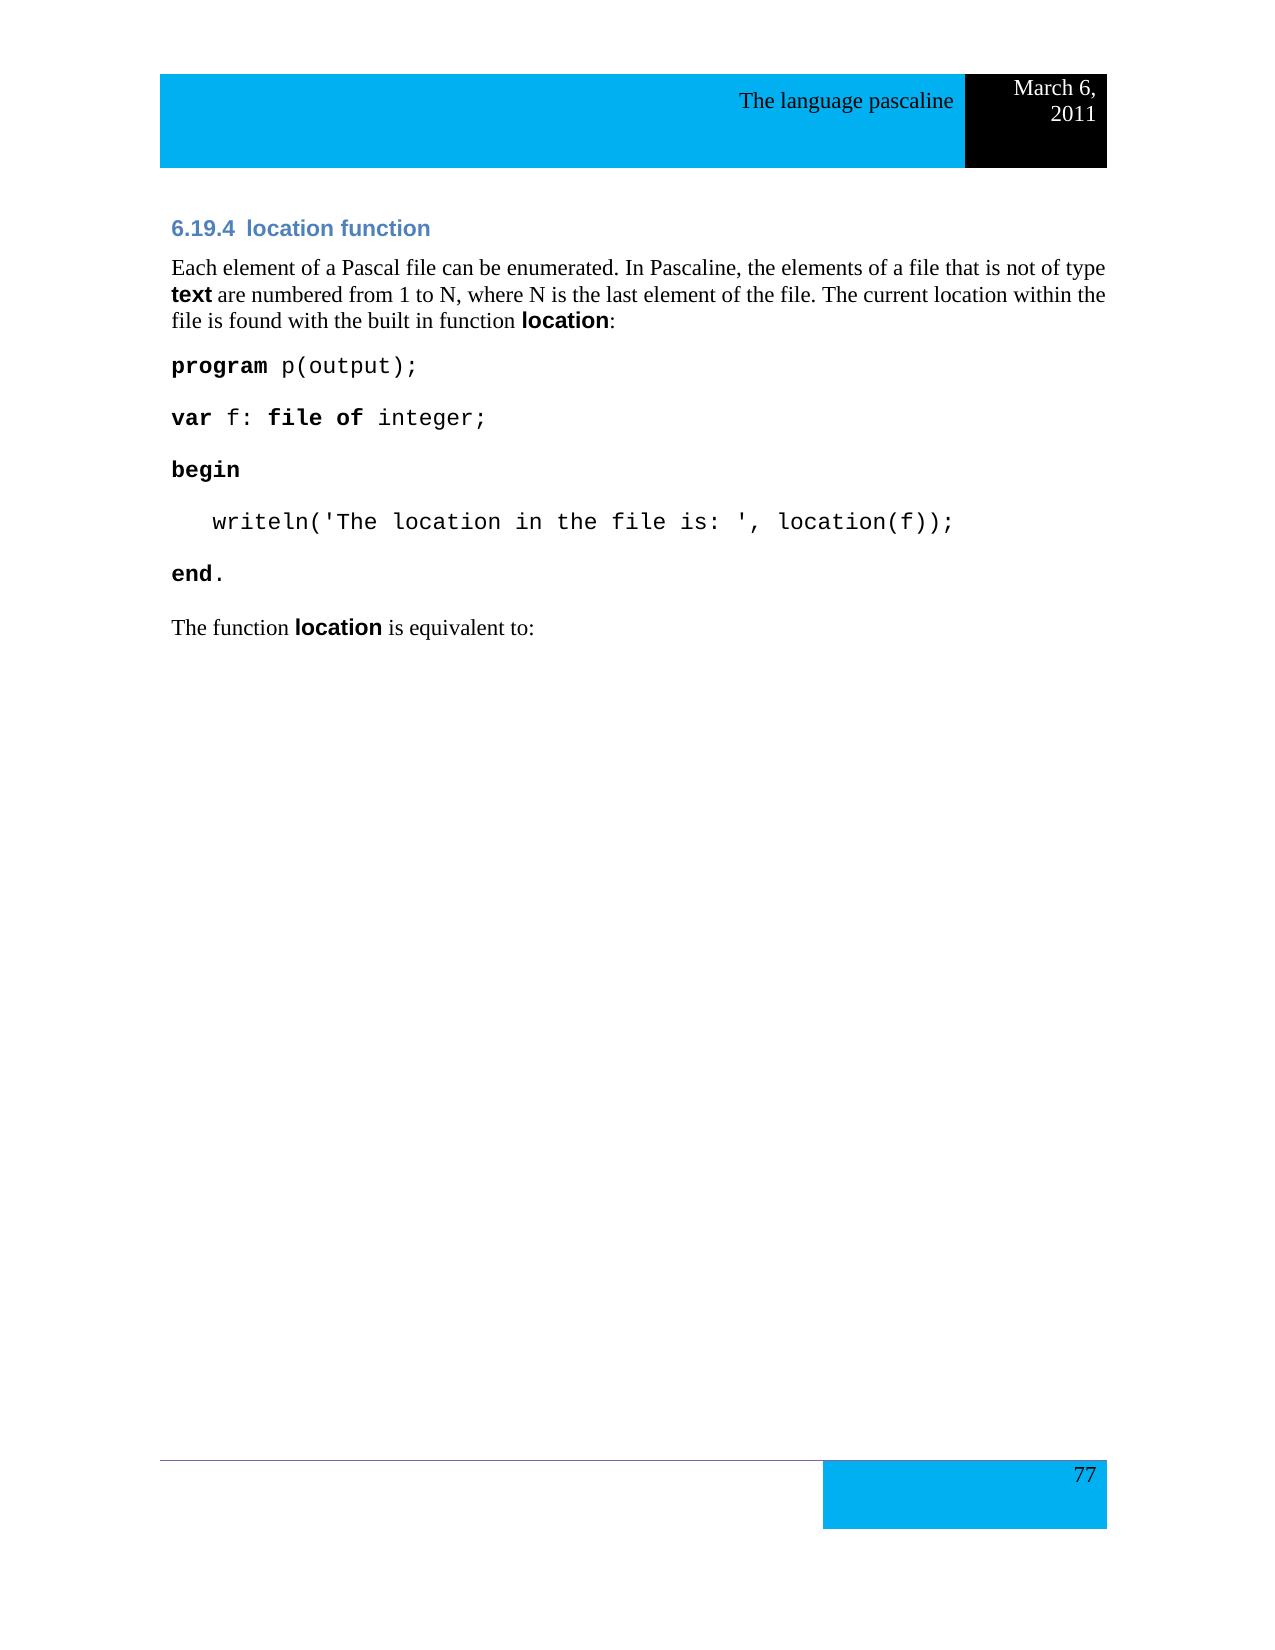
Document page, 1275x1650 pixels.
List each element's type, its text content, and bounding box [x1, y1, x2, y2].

text end. [171, 562, 1118, 588]
text Each element of a Pascal file can be enumerated. In Pascaline, the elements of a file that is not of type text are numbered from 1 to N, where N is the last element of the file. The current location within the file is found with the built in function location: [171, 254, 1118, 333]
subtitle location function [171, 215, 1118, 242]
text program p(output); [171, 354, 1118, 380]
text begin [171, 458, 1118, 484]
text var f: file of integer; [171, 406, 1118, 432]
text The function location is equivalent to: [171, 614, 1118, 640]
text writeln('The location in the file is: ', location(f)); [171, 510, 1118, 536]
